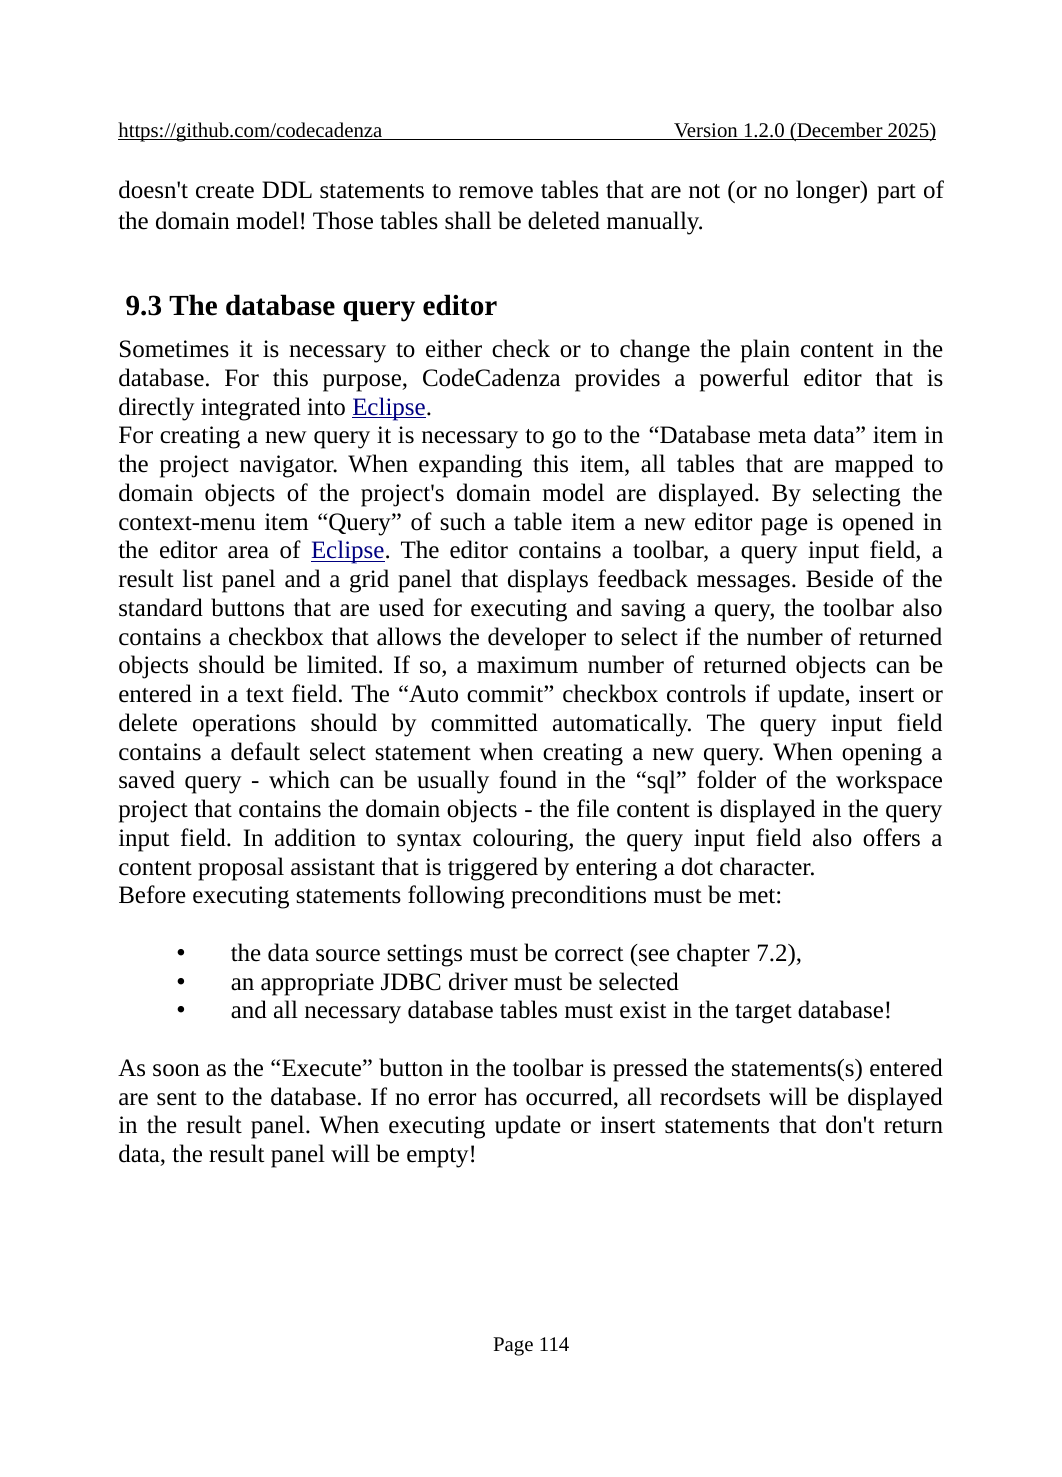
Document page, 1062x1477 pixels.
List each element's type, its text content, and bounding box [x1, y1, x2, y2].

text doesn't create DDL statements to remove tables that are not (or no longer) part of the domain model! Those tables shall be deleted manually. [118, 172, 944, 234]
text As soon as the “Execute” button in the toolbar is pressed the statements(s) entered are sent to the database. If no error has occurred, all recordsets will be displayed in the result panel. When executing update or insert statements that don't return data, the result panel will be empty! [118, 1053, 944, 1168]
list an appropriate JDBC driver must be selected [177, 967, 944, 996]
text Before executing statements following preconditions must be met: [118, 881, 944, 909]
text For creating a new query it is necessary to go to the “Database meta data” item in the project navigator. When expanding this item, all tables that are mapped to domain objects of the project's domain model are displayed. By selecting the context-menu item “Query” of such a table item a new editor page is opened in the editor area of Eclipse. The editor contains a toolbar, a query input field, a result list panel and a grid panel that displays feedback messages. Beside of the standard buttons that are used for executing and saving a query, the toolbar also contains a checkbox that allows the developer to select if the number of returned objects should be limited. If so, a maximum number of returned objects can be entered in a text field. The “Auto commit” checkbox controls if update, insert or delete operations should by committed automatically. The query input field contains a default select statement when creating a new query. When opening a saved query - which can be usually found in the “sql” folder of the workspace project that contains the domain objects - the file content is displayed in the query input field. In addition to syntax colouring, the query input field also offers a content proposal assistant that is triggered by entering a dot character. [118, 421, 944, 881]
subtitle The database query editor [118, 288, 944, 322]
list and all necessary database tables must exist in the target database! [177, 996, 944, 1024]
list the data source settings must be correct (see chapter 7.2), [177, 938, 944, 967]
text Sometimes it is necessary to either check or to change the plain content in the database. For this purpose, CodeCadenza provides a powerful editor that is directly integrated into Eclipse. [118, 334, 944, 421]
